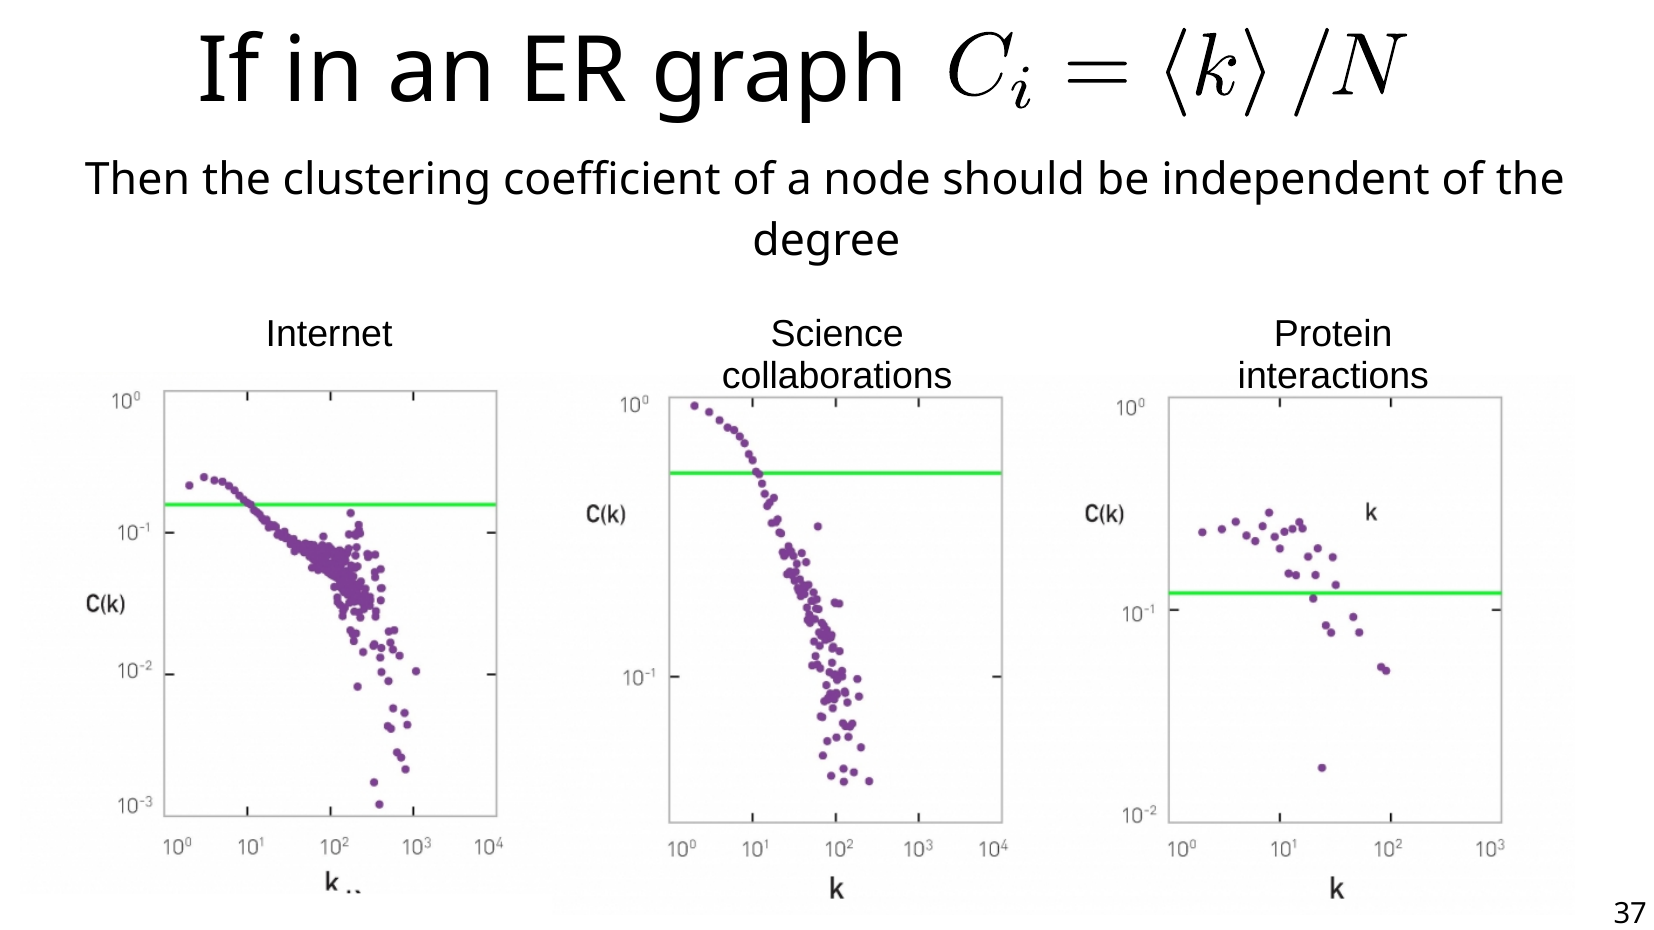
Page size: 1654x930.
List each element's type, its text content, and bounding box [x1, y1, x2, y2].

title If in an ER graph [82, 6, 1571, 125]
text_box Protein interactions [1169, 304, 1498, 391]
text_box [945, 27, 1411, 117]
picture [20, 372, 1576, 915]
list Then the clustering coefficient of a node should be independent of the degree [82, 146, 1571, 269]
text_box Internet [165, 304, 494, 360]
text_box Science collaborations [672, 304, 1002, 391]
